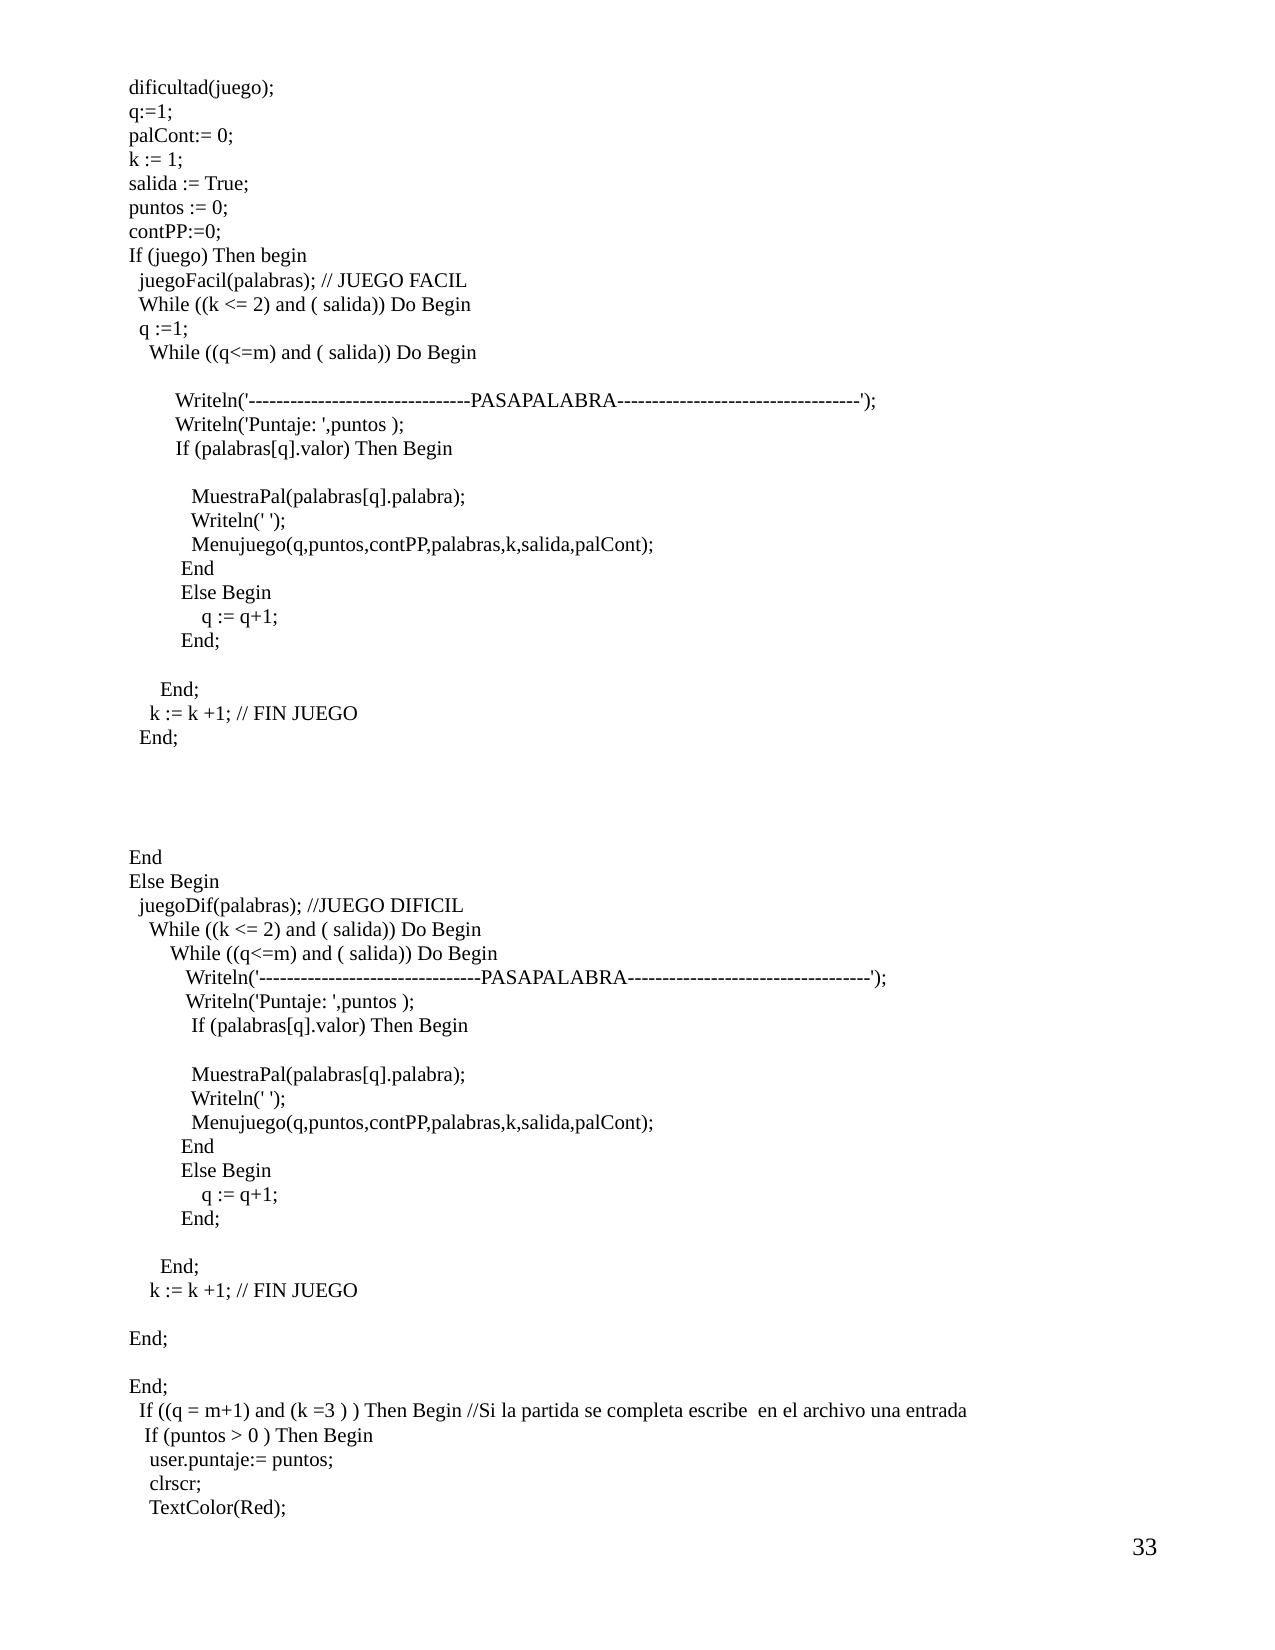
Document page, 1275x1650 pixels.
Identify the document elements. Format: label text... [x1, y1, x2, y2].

text Writeln('Puntaje: ',puntos ); [118, 412, 1157, 436]
text clrscr; [118, 1471, 1157, 1495]
text End; [118, 725, 1157, 749]
text End; [118, 1206, 1157, 1230]
text k := k +1; // FIN JUEGO [118, 1278, 1157, 1302]
text q :=1; [118, 316, 1157, 340]
text While ((k <= 2) and ( salida)) Do Begin [118, 292, 1157, 316]
text Writeln(' '); [118, 1086, 1157, 1110]
text End; [118, 1374, 1157, 1398]
text k := 1; [118, 147, 1157, 171]
text q := q+1; [118, 604, 1157, 628]
text contPP:=0; [118, 219, 1157, 243]
text If (puntos > 0 ) Then Begin [118, 1422, 1157, 1447]
text If ((q = m+1) and (k =3 ) ) Then Begin //Si la partida se completa escribe en el archivo una entrada [118, 1398, 1157, 1422]
text End; [118, 677, 1157, 701]
text q := q+1; [118, 1182, 1157, 1206]
text End [118, 1134, 1157, 1158]
text puntos := 0; [118, 195, 1157, 219]
text MuestraPal(palabras[q].palabra); [118, 1062, 1157, 1086]
text juegoDif(palabras); //JUEGO DIFICIL [118, 893, 1157, 917]
text End; [118, 1254, 1157, 1278]
text Else Begin [118, 580, 1157, 604]
text juegoFacil(palabras); // JUEGO FACIL [118, 267, 1157, 292]
text Else Begin [118, 869, 1157, 893]
text q:=1; [118, 99, 1157, 123]
text While ((q<=m) and ( salida)) Do Begin [118, 340, 1157, 364]
text End; [118, 628, 1157, 652]
text End [118, 556, 1157, 580]
text Else Begin [118, 1158, 1157, 1182]
text If (palabras[q].valor) Then Begin [118, 436, 1157, 460]
text While ((k <= 2) and ( salida)) Do Begin [118, 917, 1157, 941]
text Writeln('--------------------------------PASAPALABRA-----------------------------------'); [118, 388, 1157, 412]
text palCont:= 0; [118, 123, 1157, 147]
text Writeln('--------------------------------PASAPALABRA-----------------------------------'); [118, 965, 1157, 989]
text Writeln(' '); [118, 508, 1157, 532]
text MuestraPal(palabras[q].palabra); [118, 484, 1157, 508]
text Menujuego(q,puntos,contPP,palabras,k,salida,palCont); [118, 1110, 1157, 1134]
text If (juego) Then begin [118, 243, 1157, 267]
text TextColor(Red); [118, 1495, 1157, 1519]
text user.puntaje:= puntos; [118, 1447, 1157, 1471]
text dificultad(juego); [118, 75, 1157, 99]
text If (palabras[q].valor) Then Begin [118, 1013, 1157, 1037]
text While ((q<=m) and ( salida)) Do Begin [118, 941, 1157, 965]
text End [118, 845, 1157, 869]
text k := k +1; // FIN JUEGO [118, 701, 1157, 725]
text End; [118, 1326, 1157, 1350]
text salida := True; [118, 171, 1157, 195]
text Menujuego(q,puntos,contPP,palabras,k,salida,palCont); [118, 532, 1157, 556]
text Writeln('Puntaje: ',puntos ); [118, 989, 1157, 1013]
